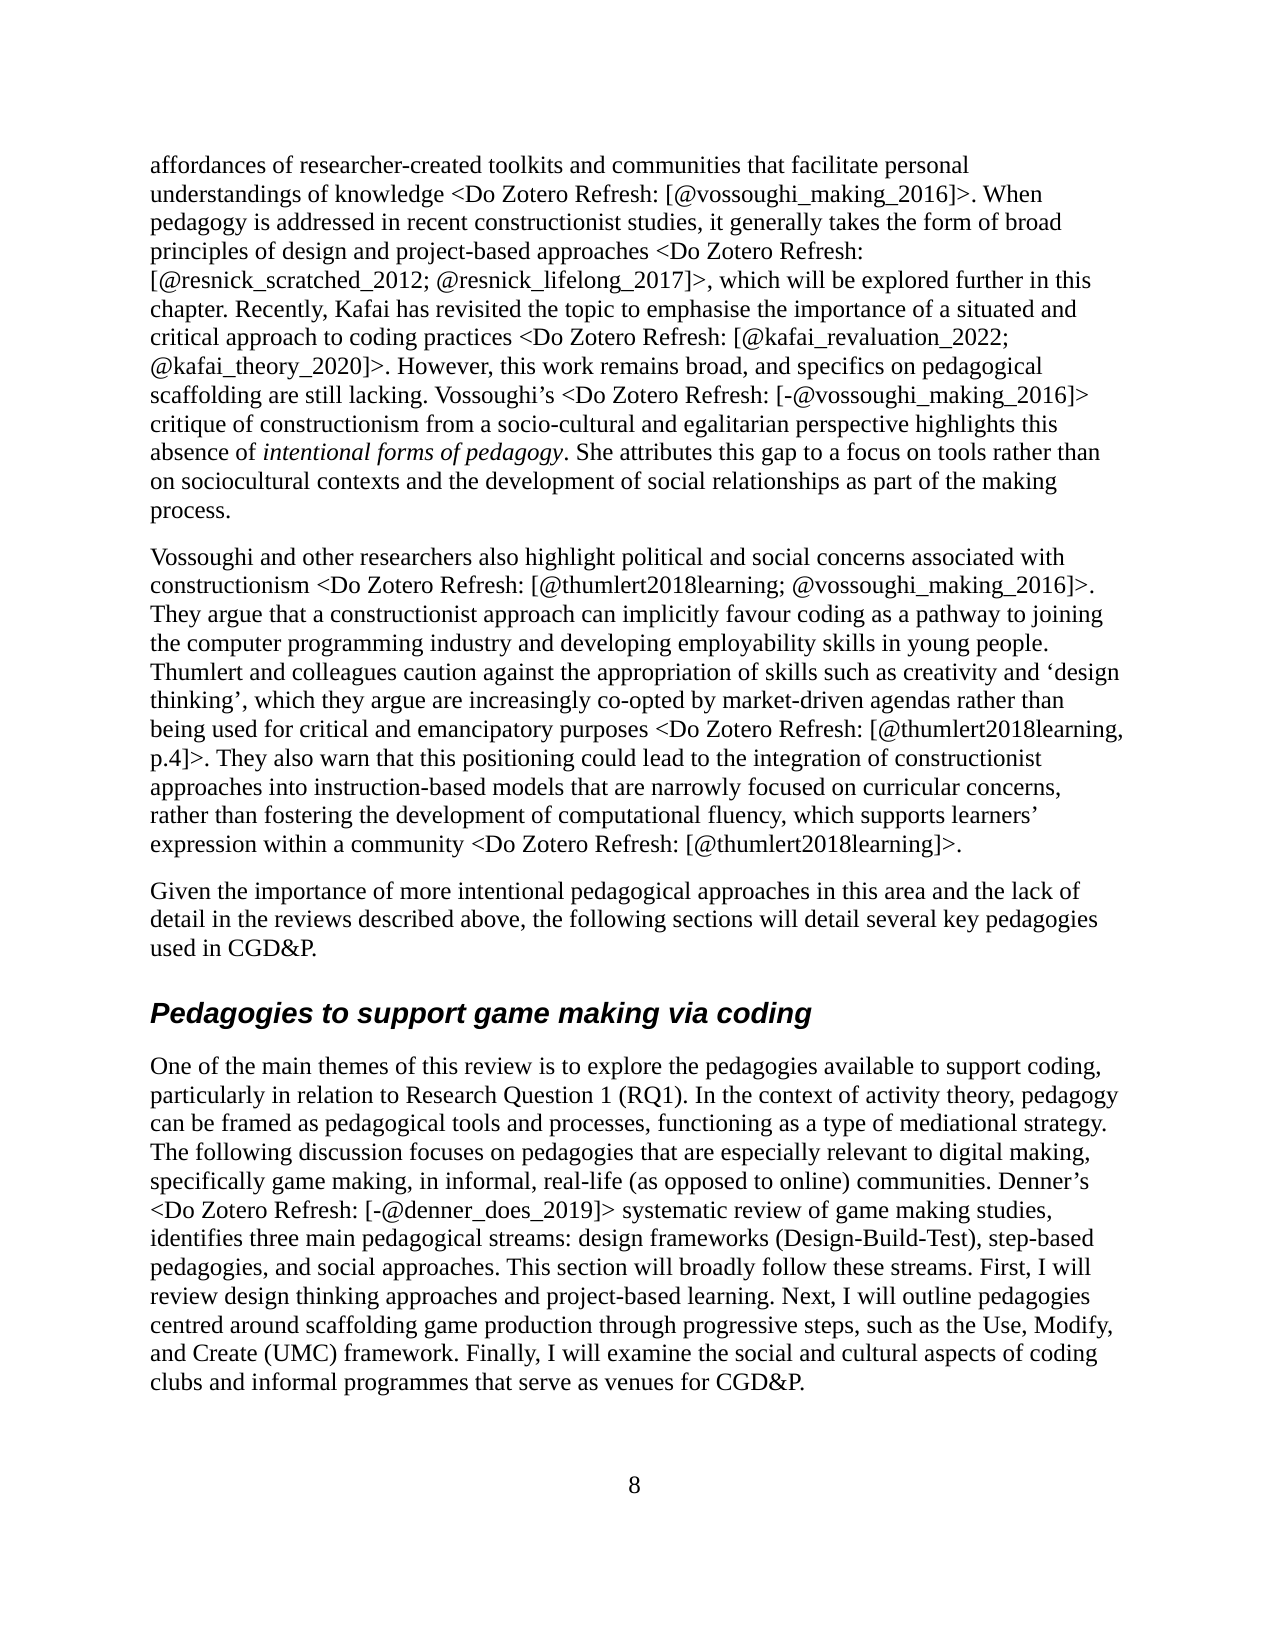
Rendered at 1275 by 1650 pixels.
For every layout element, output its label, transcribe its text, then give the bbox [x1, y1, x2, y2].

text affordances of researcher-created toolkits and communities that facilitate personal understandings of knowledge <Do Zotero Refresh: [@vossoughi_making_2016]>. When pedagogy is addressed in recent constructionist studies, it generally takes the form of broad principles of design and project-based approaches <Do Zotero Refresh: [@resnick_scratched_2012; @resnick_lifelong_2017]>, which will be explored further in this chapter. Recently, Kafai has revisited the topic to emphasise the importance of a situated and critical approach to coding practices <Do Zotero Refresh: [@kafai_revaluation_2022; @kafai_theory_2020]>. However, this work remains broad, and specifics on pedagogical scaffolding are still lacking. Vossoughi’s <Do Zotero Refresh: [-@vossoughi_making_2016]> critique of constructionism from a socio-cultural and egalitarian perspective highlights this absence of intentional forms of pedagogy. She attributes this gap to a focus on tools rather than on sociocultural contexts and the development of social relationships as part of the making process. [150, 150, 1125, 524]
text One of the main themes of this review is to explore the pedagogies available to support coding, particularly in relation to Research Question 1 (RQ1). In the context of activity theory, pedagogy can be framed as pedagogical tools and processes, functioning as a type of mediational strategy. The following discussion focuses on pedagogies that are especially relevant to digital making, specifically game making, in informal, real-life (as opposed to online) communities. Denner’s <Do Zotero Refresh: [-@denner_does_2019]> systematic review of game making studies, identifies three main pedagogical streams: design frameworks (Design-Build-Test), step-based pedagogies, and social approaches. This section will broadly follow these streams. First, I will review design thinking approaches and project-based learning. Next, I will outline pedagogies centred around scaffolding game production through progressive steps, such as the Use, Modify, and Create (UMC) framework. Finally, I will examine the social and cultural aspects of coding clubs and informal programmes that serve as venues for CGD&P. [150, 1051, 1125, 1396]
text Given the importance of more intentional pedagogical approaches in this area and the lack of detail in the reviews described above, the following sections will detail several key pedagogies used in CGD&P. [150, 876, 1125, 962]
subtitle Pedagogies to support game making via coding [150, 996, 1125, 1029]
text Vossoughi and other researchers also highlight political and social concerns associated with constructionism <Do Zotero Refresh: [@thumlert2018learning; @vossoughi_making_2016]>. They argue that a constructionist approach can implicitly favour coding as a pathway to joining the computer programming industry and developing employability skills in young people. Thumlert and colleagues caution against the appropriation of skills such as creativity and ‘design thinking’, which they argue are increasingly co-opted by market-driven agendas rather than being used for critical and emancipatory purposes <Do Zotero Refresh: [@thumlert2018learning, p.4]>. They also warn that this positioning could lead to the integration of constructionist approaches into instruction-based models that are narrowly focused on curricular concerns, rather than fostering the development of computational fluency, which supports learners’ expression within a community <Do Zotero Refresh: [@thumlert2018learning]>. [150, 542, 1125, 858]
